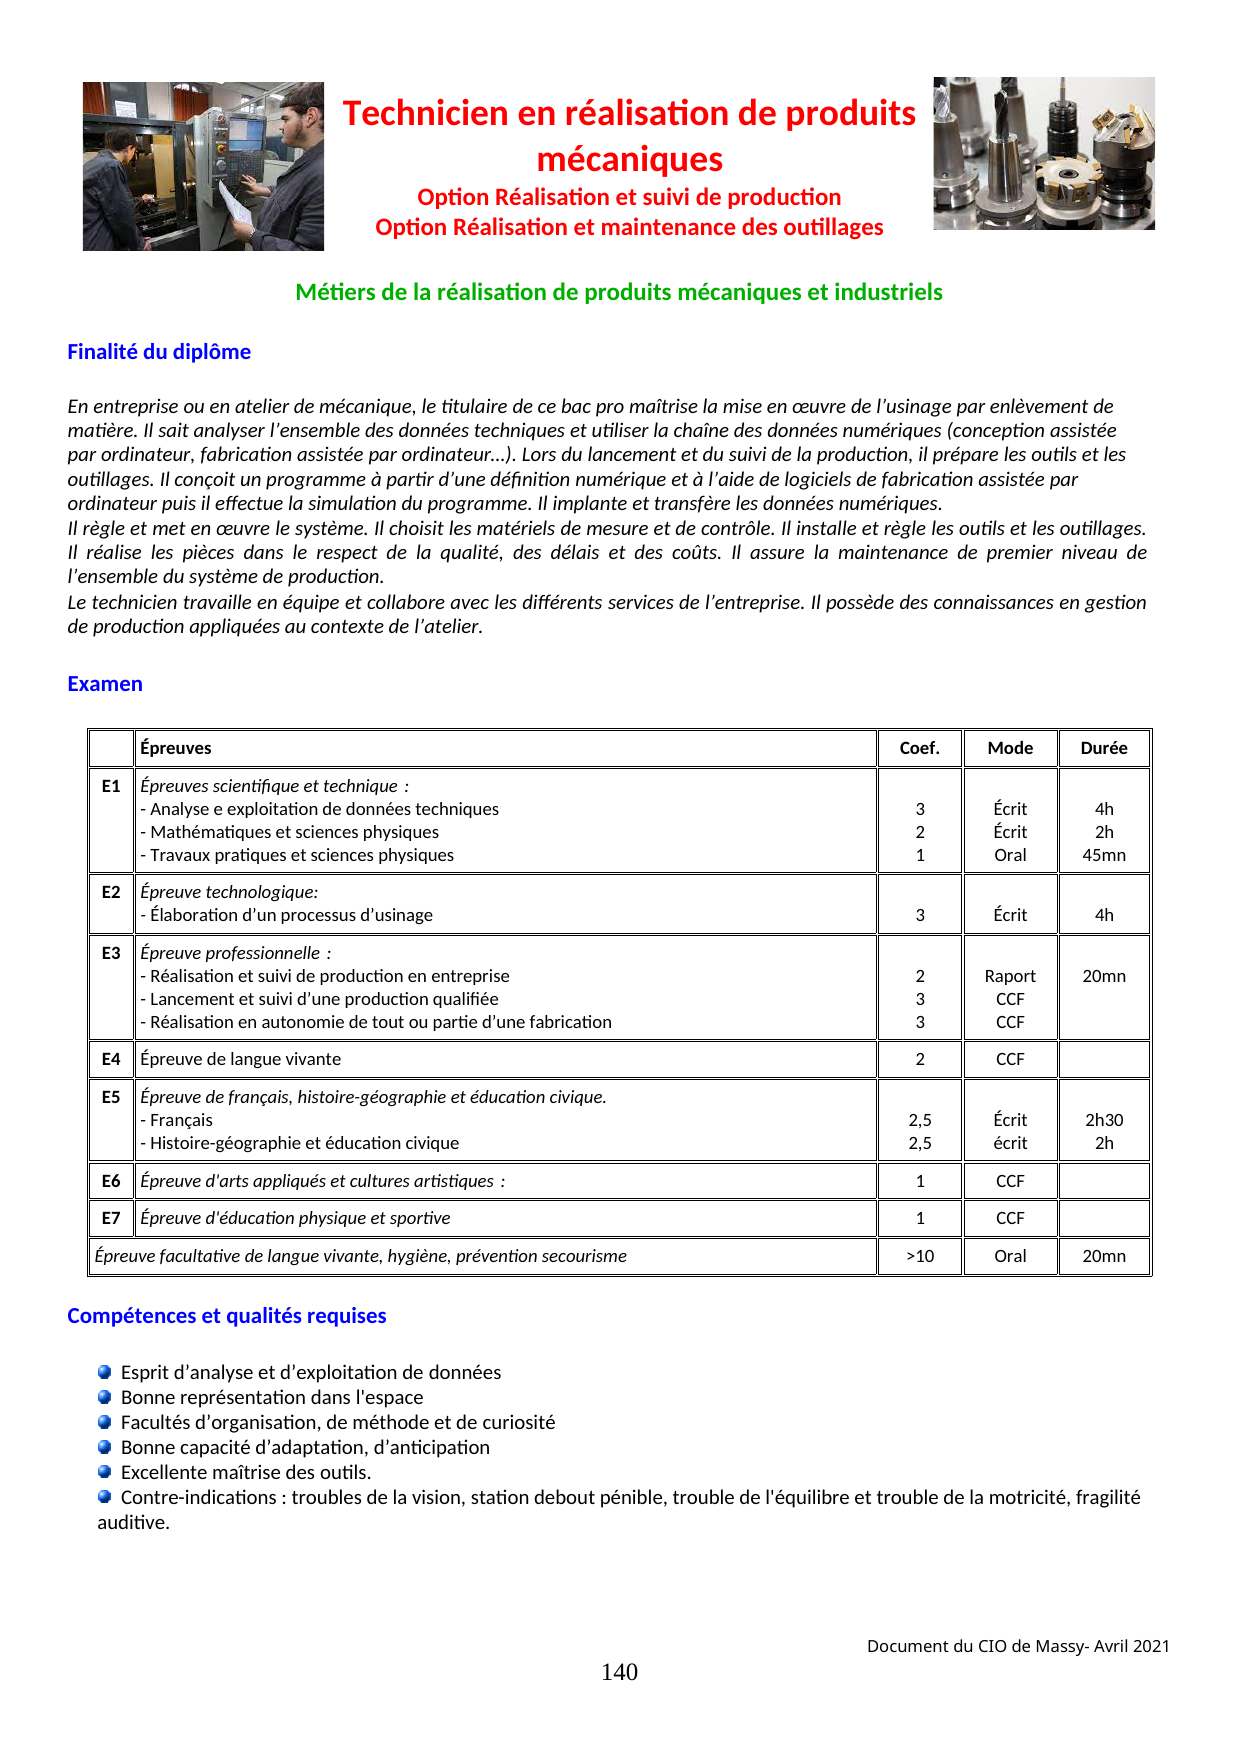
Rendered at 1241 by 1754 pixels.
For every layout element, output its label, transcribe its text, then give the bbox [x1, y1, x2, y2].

table_header Épreuves [136, 731, 876, 766]
picture [82, 82, 325, 251]
list Facultés d’organisation, de méthode et de curiosité [97, 1410, 1171, 1434]
table_cell >10 [879, 1239, 961, 1273]
table_cell 4h 2h 45mn [1060, 769, 1149, 872]
picture [98, 1390, 111, 1404]
table_header Coef. [879, 731, 961, 766]
table_cell Écrit [965, 875, 1057, 933]
table_cell Épreuve de français, histoire-géographie et éducation civique. - Français - Histoire-géographie et éducation civique [136, 1080, 876, 1160]
table_cell Épreuve d'arts appliqués et cultures artistiques : [136, 1164, 876, 1198]
table_cell [1060, 1042, 1149, 1077]
table_cell 2,5 2,5 [879, 1080, 961, 1160]
table_cell E3 [90, 936, 133, 1039]
table_cell E4 [90, 1042, 133, 1077]
subtitle Métiers de la réalisation de produits mécaniques et industriels [67, 276, 1171, 307]
picture [98, 1465, 111, 1478]
text Finalité du diplôme [67, 337, 1171, 365]
table_cell 2 [879, 1042, 961, 1077]
table_cell 20mn [1060, 936, 1149, 1039]
table_cell Écrit Écrit Oral [965, 769, 1057, 872]
table_cell Épreuve facultative de langue vivante, hygiène, prévention secourisme [90, 1239, 876, 1273]
table_cell 1 [879, 1201, 961, 1236]
table_cell E2 [90, 875, 133, 933]
table_cell Écrit écrit [965, 1080, 1057, 1160]
table_cell 2h30 2h [1060, 1080, 1149, 1160]
text Il règle et met en œuvre le système. Il choisit les matériels de mesure et de contrôle. Il installe et règle les outils et les outillages. Il réalise les pièces dans le respect de la qualité, des délais et des coûts. Il assure la maintenance de premier niveau de l’ensemble du système de production. [67, 515, 1148, 589]
table_cell [1060, 1201, 1149, 1236]
table_cell CCF [965, 1201, 1057, 1236]
table_cell 4h [1060, 875, 1149, 933]
table_cell 1 [879, 1164, 961, 1198]
table_cell Épreuves scientifique et technique : - Analyse e exploitation de données techniques - Mathématiques et sciences physiques - Travaux pratiques et sciences physiques [136, 769, 876, 872]
list Esprit d’analyse et d’exploitation de données [97, 1360, 1171, 1385]
table_cell Épreuve professionnelle : - Réalisation et suivi de production en entreprise - Lancement et suivi d’une production qualifiée - Réalisation en autonomie de tout ou partie d’une fabrication [136, 936, 876, 1039]
picture [98, 1490, 111, 1503]
table_header Mode [965, 731, 1057, 766]
table_cell E6 [90, 1164, 133, 1198]
text Examen [67, 669, 1171, 697]
table_cell Oral [965, 1239, 1057, 1273]
list Bonne capacité d’adaptation, d’anticipation [97, 1434, 1171, 1459]
table_cell [1060, 1164, 1149, 1198]
subtitle En entreprise ou en atelier de mécanique, le titulaire de ce bac pro maîtrise la mise en œuvre de l’usinage par enlèvement de matière. Il sait analyser l’ensemble des données techniques et utiliser la chaîne des données numériques (conception assistée par ordinateur, fabrication assistée par ordinateur…). Lors du lancement et du suivi de la production, il prépare les outils et les outillages. Il conçoit un programme à partir d’une définition numérique et à l’aide de logiciels de fabrication assistée par ordinateur puis il effectue la simulation du programme. Il implante et transfère les données numériques. [67, 393, 1149, 515]
text Compétences et qualités requises [67, 1301, 1171, 1329]
picture [933, 77, 1156, 230]
table_cell E1 [90, 769, 133, 872]
list Excellente maîtrise des outils. [97, 1459, 1171, 1484]
table_cell CCF [965, 1042, 1057, 1077]
table_header Durée [1060, 731, 1149, 766]
table_cell 3 2 1 [879, 769, 961, 872]
table_cell E7 [90, 1201, 133, 1236]
table_cell E5 [90, 1080, 133, 1160]
text Le technicien travaille en équipe et collabore avec les différents services de l’entreprise. Il possède des connaissances en gestion de production appliquées au contexte de l’atelier. [67, 589, 1148, 639]
table_cell 3 [879, 875, 961, 933]
table_cell 20mn [1060, 1239, 1149, 1273]
table_cell CCF [965, 1164, 1057, 1198]
picture [98, 1440, 111, 1454]
picture [98, 1365, 111, 1379]
table_cell Épreuve de langue vivante [136, 1042, 876, 1077]
list Contre-indications : troubles de la vision, station debout pénible, trouble de l'équilibre et trouble de la motricité, fragilité auditive. [97, 1484, 1171, 1534]
picture [98, 1415, 111, 1429]
list Bonne représentation dans l'espace [97, 1385, 1171, 1410]
table_cell Raport CCF CCF [965, 936, 1057, 1039]
table_cell Épreuve technologique: - Élaboration d’un processus d’usinage [136, 875, 876, 933]
table_cell 2 3 3 [879, 936, 961, 1039]
table_header [90, 731, 133, 766]
table_cell Épreuve d'éducation physique et sportive [136, 1201, 876, 1236]
